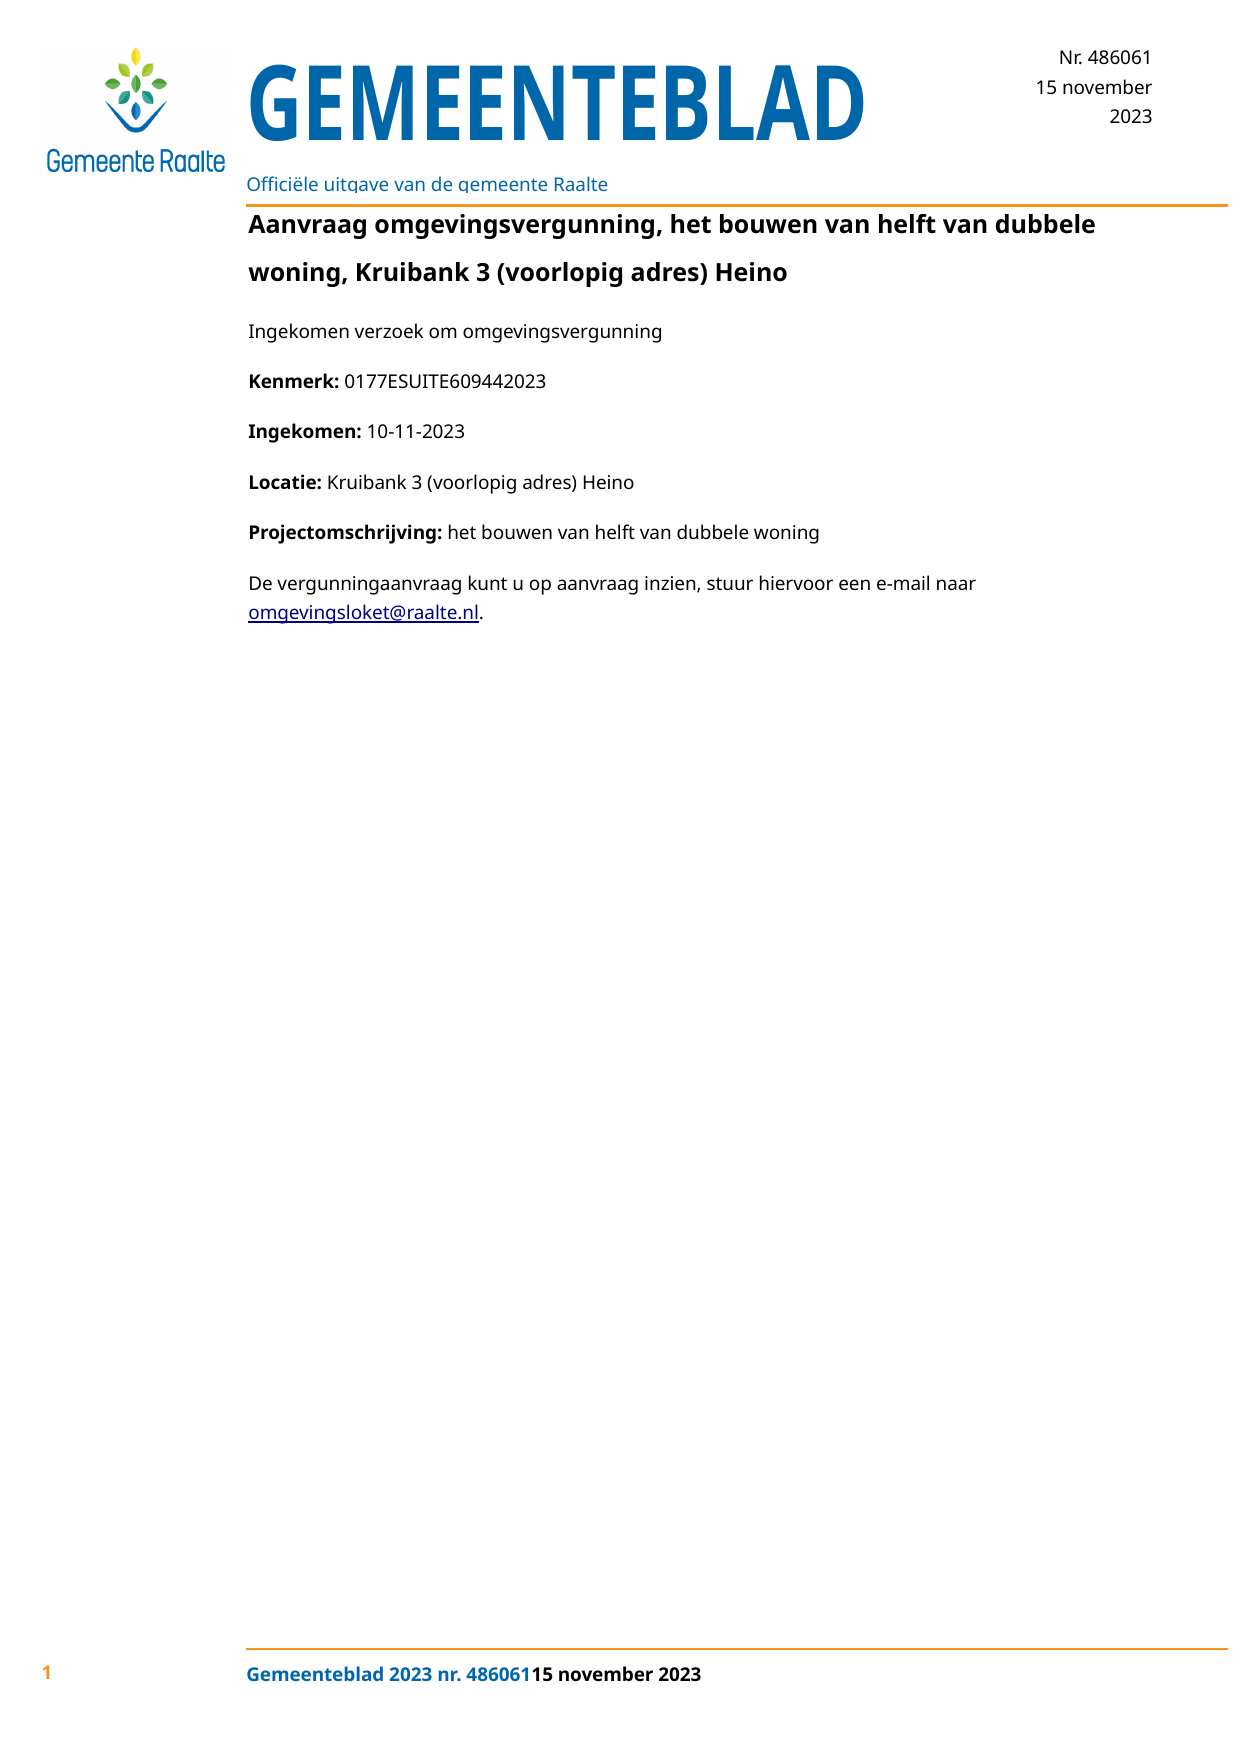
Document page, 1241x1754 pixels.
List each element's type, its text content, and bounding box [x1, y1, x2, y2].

text Ingekomen: 10-11-2023 [248, 419, 1152, 444]
text Aanvraag omgevingsvergunning, het bouwen van helft van dubbele woning, Kruibank 3 (voorlopig adres) Heino [248, 207, 1152, 288]
text Kenmerk: 0177ESUITE609442023 [248, 368, 1152, 394]
text Projectomschrijving: het bouwen van helft van dubbele woning [248, 519, 1152, 545]
text De vergunningaanvraag kunt u op aanvraag inzien, stuur hiervoor een e-mail naar omgevingsloket@raalte.nl. [248, 570, 1152, 625]
text Locatie: Kruibank 3 (voorlopig adres) Heino [248, 469, 1152, 495]
picture [41, 47, 231, 172]
text Ingekomen verzoek om omgevingsvergunning [248, 318, 1152, 344]
